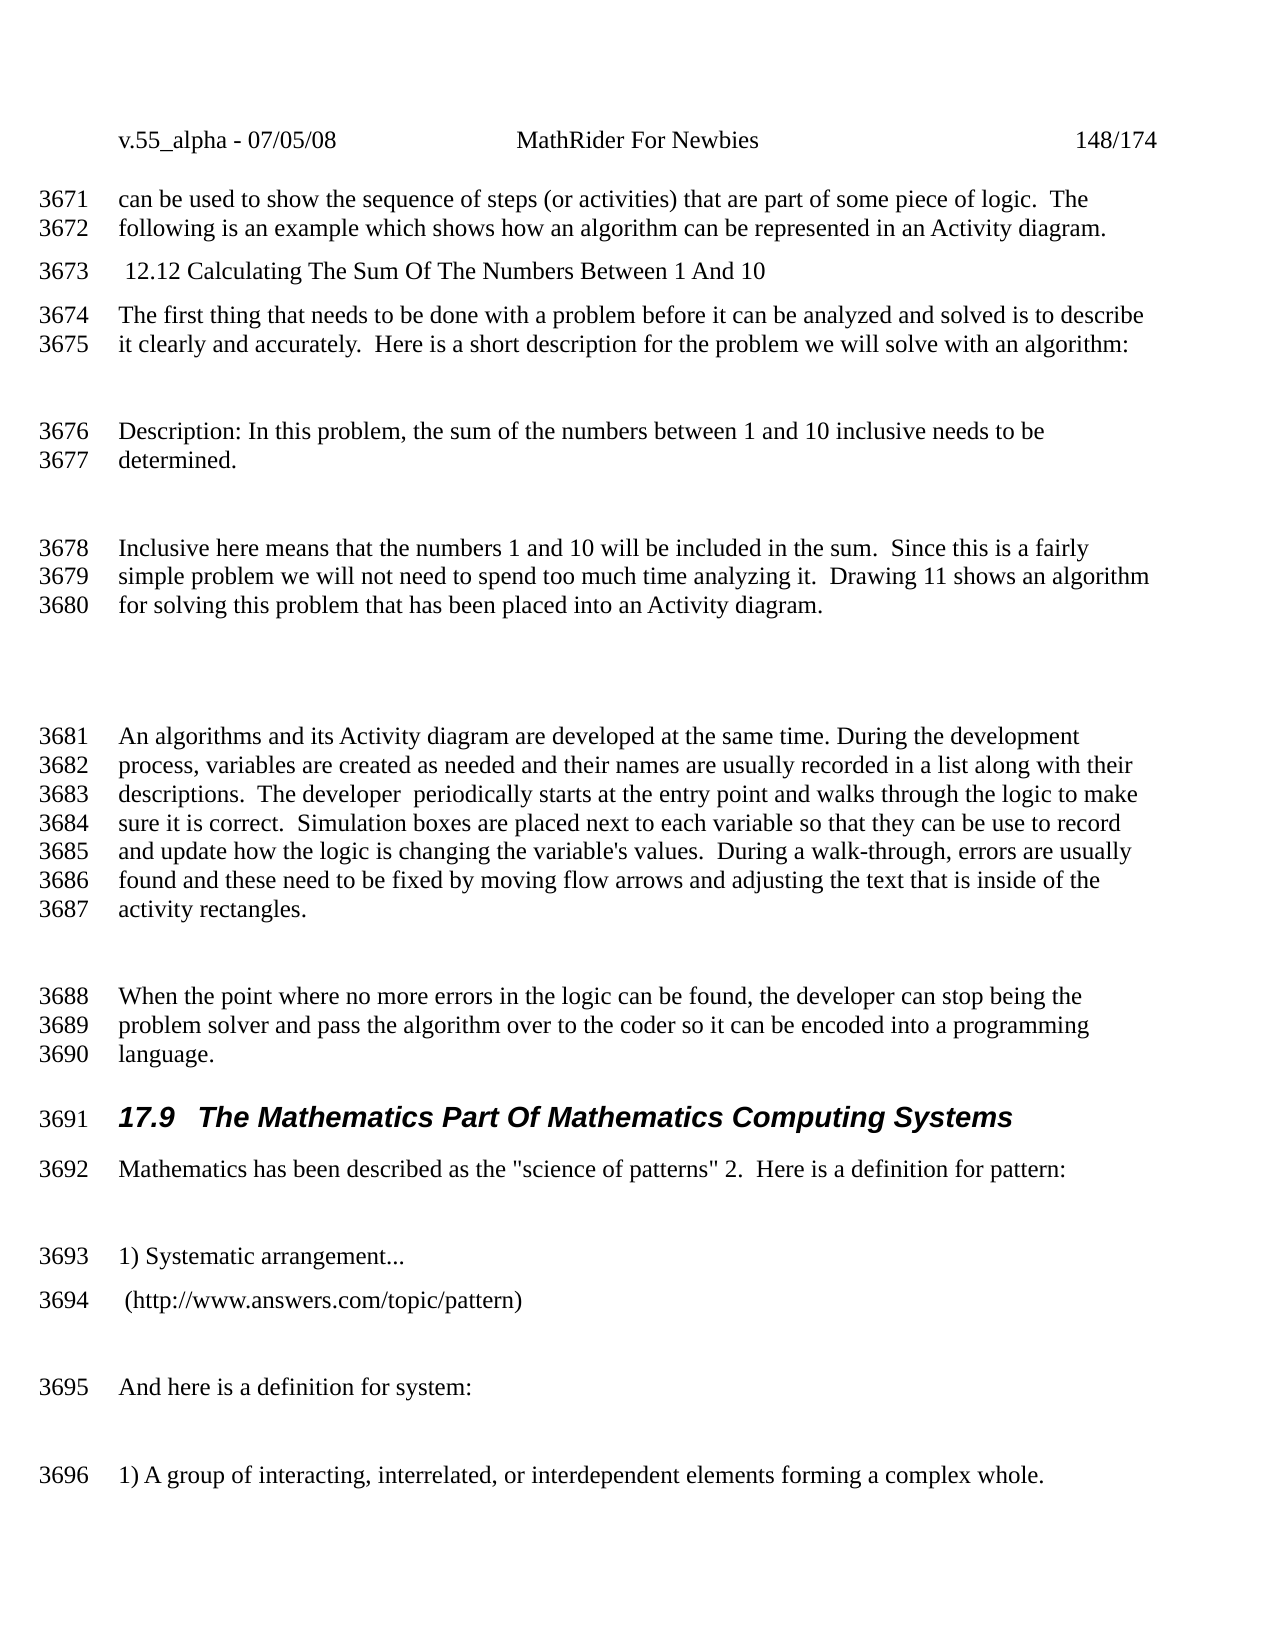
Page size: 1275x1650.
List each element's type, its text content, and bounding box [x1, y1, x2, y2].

text can be used to show the sequence of steps (or activities) that are part of some piece of logic. The following is an example which shows how an algorithm can be represented in an Activity diagram. [118, 184, 1157, 241]
text Inclusive here means that the numbers 1 and 10 will be included in the sum. Since this is a fairly simple problem we will not need to spend too much time analyzing it. Drawing 11 shows an algorithm for solving this problem that has been placed into an Activity diagram. [118, 533, 1157, 619]
text Description: In this problem, the sum of the numbers between 1 and 10 inclusive needs to be determined. [118, 416, 1157, 474]
text 1) A group of interacting, interrelated, or interdependent elements forming a complex whole. [118, 1460, 1157, 1489]
text 12.12 Calculating The Sum Of The Numbers Between 1 And 10 [118, 256, 1157, 285]
text Mathematics has been described as the "science of patterns" 2. Here is a definition for pattern: [118, 1154, 1157, 1182]
subtitle The Mathematics Part Of Mathematics Computing Systems [118, 1100, 1157, 1134]
text An algorithms and its Activity diagram are developed at the same time. During the development process, variables are created as needed and their names are usually recorded in a list along with their descriptions. The developer periodically starts at the entry point and walks through the logic to make sure it is correct. Simulation boxes are placed next to each variable so that they can be use to record and update how the logic is changing the variable's values. During a walk-through, errors are usually found and these need to be fixed by moving flow arrows and adjusting the text that is inside of the activity rectangles. [118, 721, 1157, 923]
text The first thing that needs to be done with a problem before it can be analyzed and solved is to describe it clearly and accurately. Here is a short description for the problem we will solve with an algorithm: [118, 300, 1157, 358]
text (http://www.answers.com/topic/pattern) [118, 1285, 1157, 1314]
text And here is a definition for system: [118, 1372, 1157, 1401]
text When the point where no more errors in the logic can be found, the developer can stop being the problem solver and pass the algorithm over to the coder so it can be encoded into a programming language. [118, 981, 1157, 1068]
text 1) Systematic arrangement... [118, 1241, 1157, 1270]
